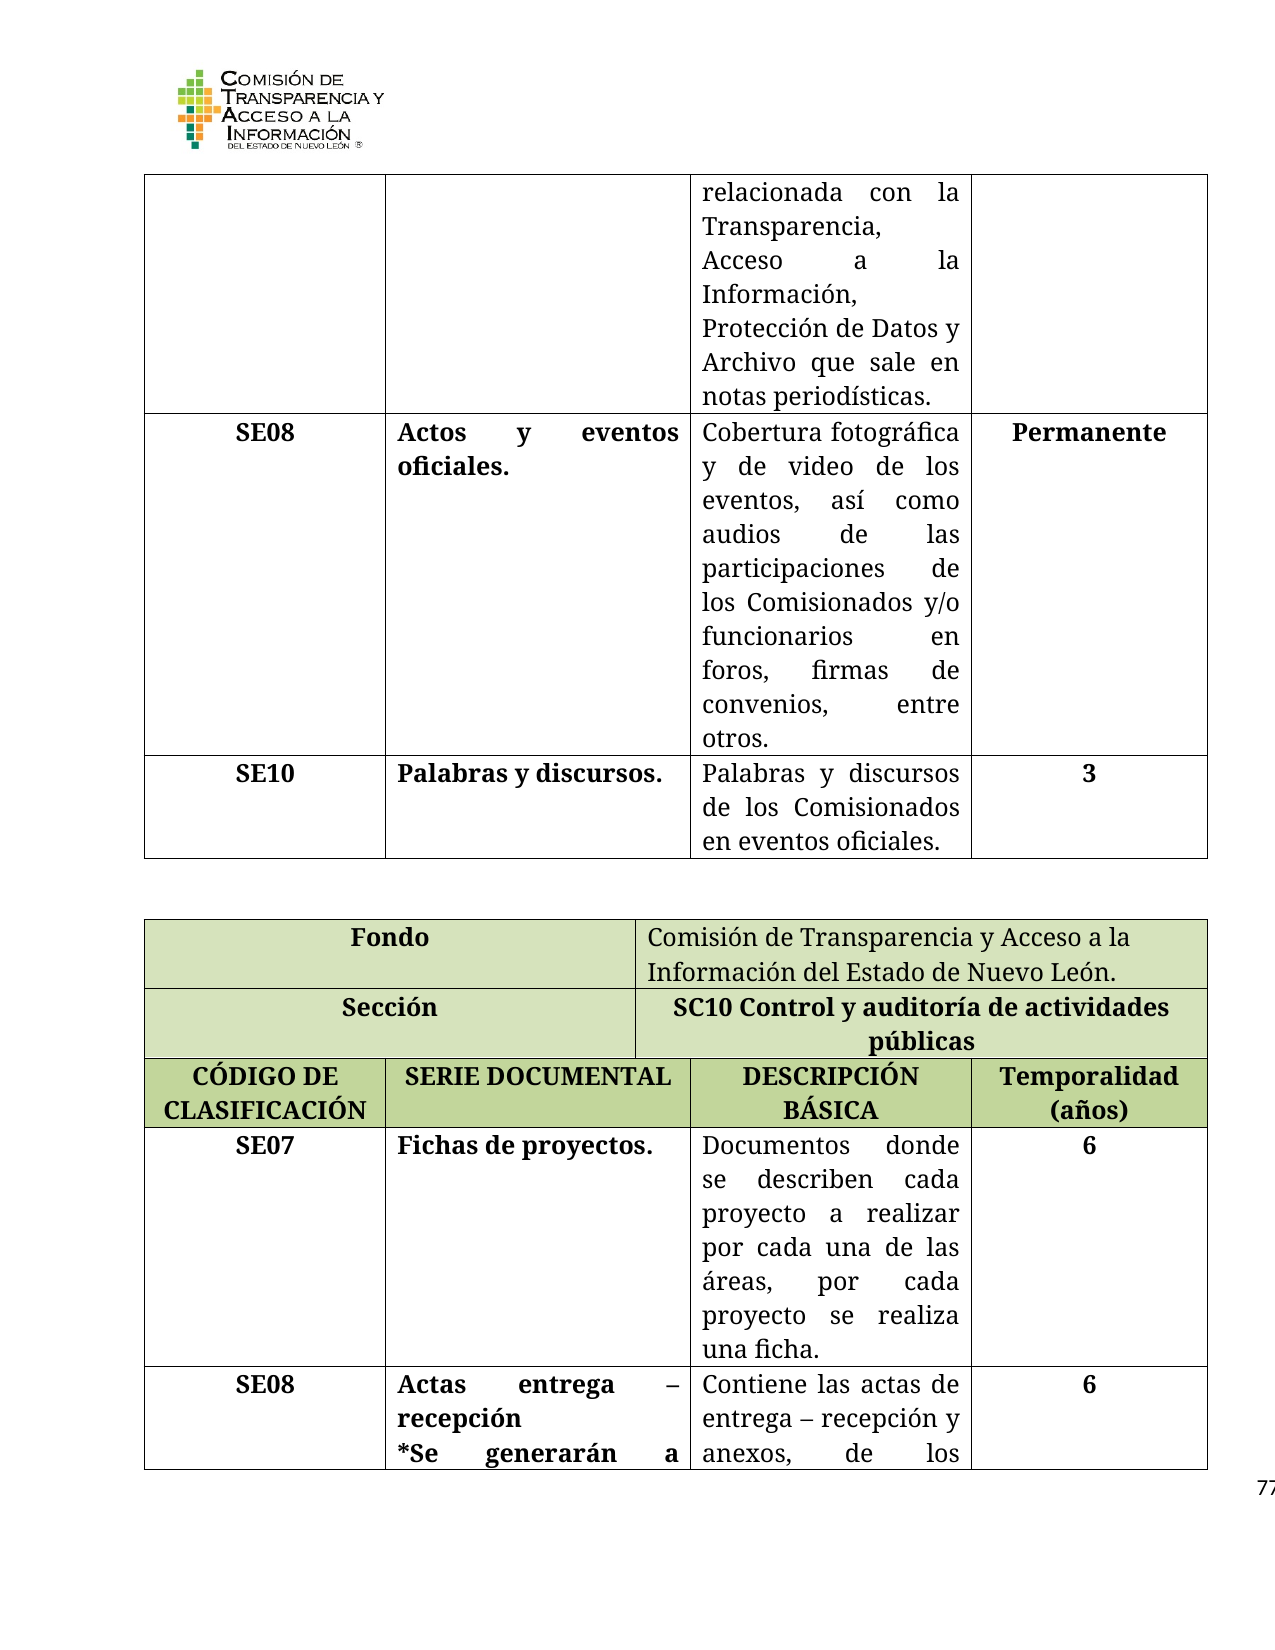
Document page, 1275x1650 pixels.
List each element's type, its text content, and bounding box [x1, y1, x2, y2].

table_cell Palabras y discursos de los Comisionados en eventos oficiales. [691, 756, 971, 858]
table_cell Temporalidad (años) [972, 1059, 1207, 1127]
table_cell Palabras y discursos. [386, 756, 690, 858]
table_cell DESCRIPCIÓN BÁSICA [691, 1059, 971, 1127]
table_cell [386, 175, 690, 413]
table_cell Cobertura fotográfica y de video de los eventos, así como audios de las participaciones de los Comisionados y/o funcionarios en foros, firmas de convenios, entre otros. [691, 414, 971, 755]
table_cell SC10 Control y auditoría de actividades públicas [636, 989, 1207, 1057]
table_cell SE08 [145, 1367, 385, 1469]
table_cell Actos y eventos oficiales. [386, 414, 690, 755]
table_cell SE07 [145, 1128, 385, 1366]
table_cell Actas entrega – recepción *Se generarán a [386, 1367, 690, 1469]
table_cell relacionada con la Transparencia, Acceso a la Información, Protección de Datos y Archivo que sale en notas periodísticas. [691, 175, 971, 413]
table_header Comisión de Transparencia y Acceso a la Información del Estado de Nuevo León. [636, 920, 1207, 988]
table_header Fondo [145, 920, 635, 988]
table_cell Sección [145, 989, 635, 1057]
table_cell [972, 175, 1207, 413]
table_cell Fichas de proyectos. [386, 1128, 690, 1366]
table_cell Contiene las actas de entrega – recepción y anexos, de los [691, 1367, 971, 1469]
table_cell 6 [972, 1128, 1207, 1366]
table_cell 6 [972, 1367, 1207, 1469]
table_cell Documentos donde se describen cada proyecto a realizar por cada una de las áreas, por cada proyecto se realiza una ficha. [691, 1128, 971, 1366]
table_cell SE10 [145, 756, 385, 858]
table_cell SE08 [145, 414, 385, 755]
table_cell [145, 175, 385, 413]
table_cell Permanente [972, 414, 1207, 755]
table_cell 3 [972, 756, 1207, 858]
table_cell CÓDIGO DE CLASIFICACIÓN [145, 1059, 385, 1127]
table_cell SERIE DOCUMENTAL [386, 1059, 690, 1127]
